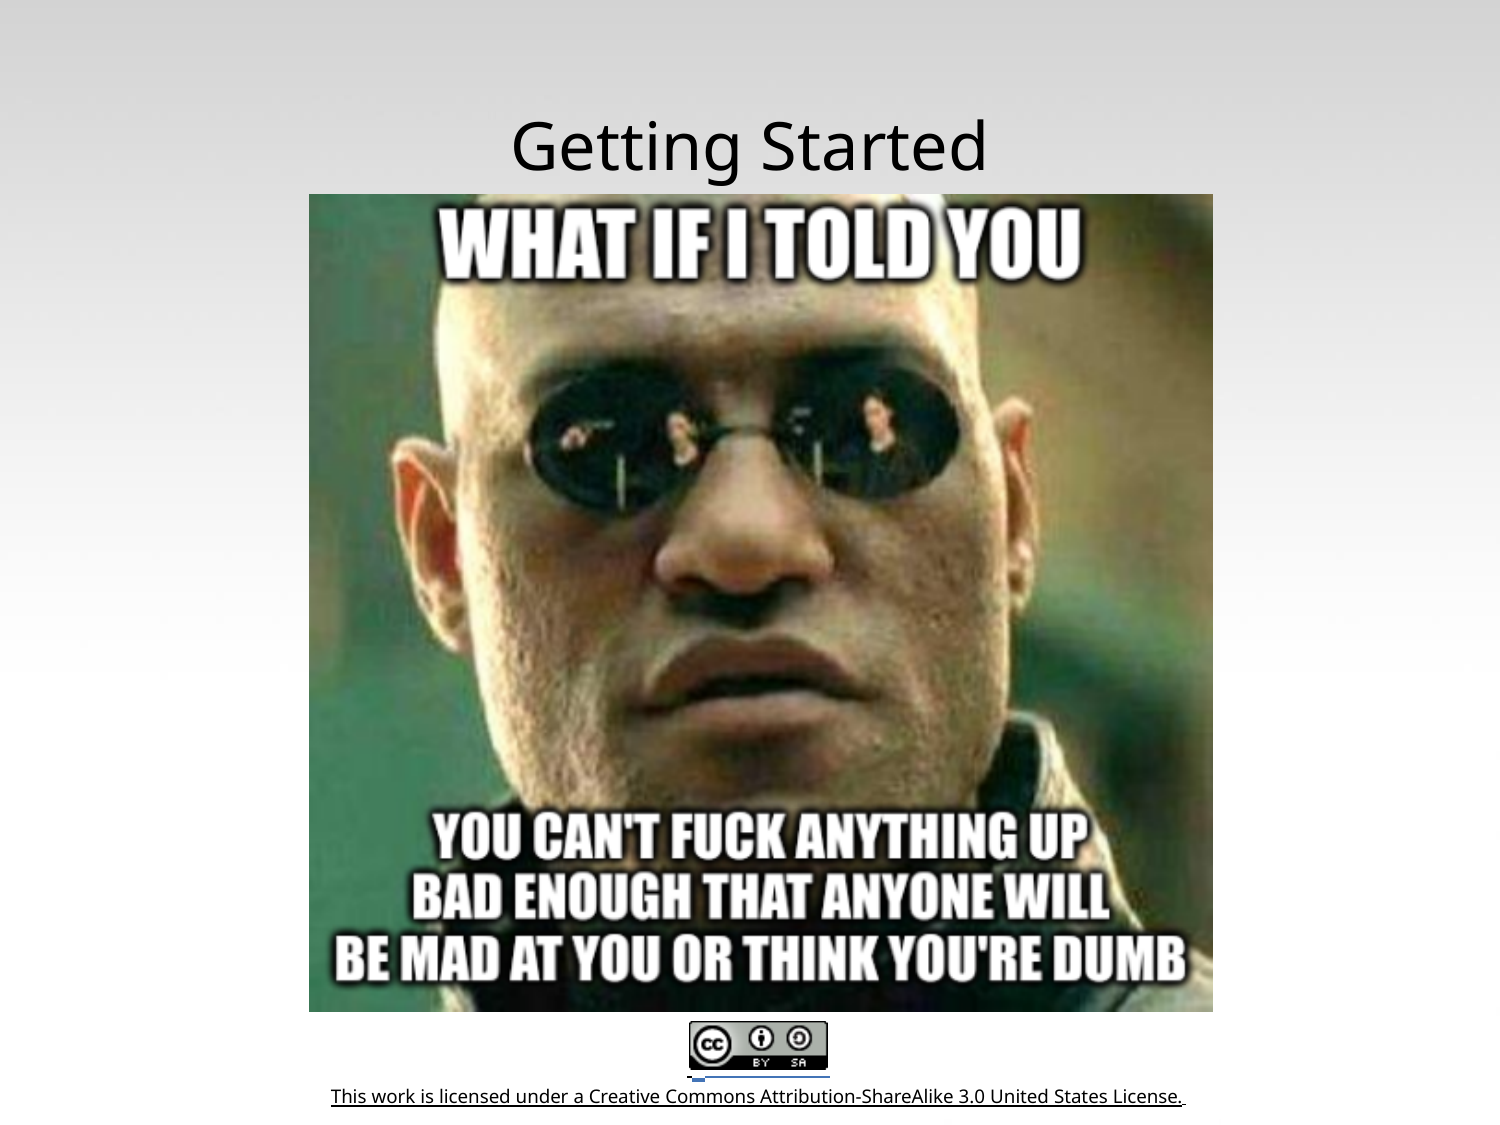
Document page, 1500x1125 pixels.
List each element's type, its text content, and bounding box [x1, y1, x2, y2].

title Getting Started [112, 50, 1388, 238]
picture [0, 0, 1500, 1125]
